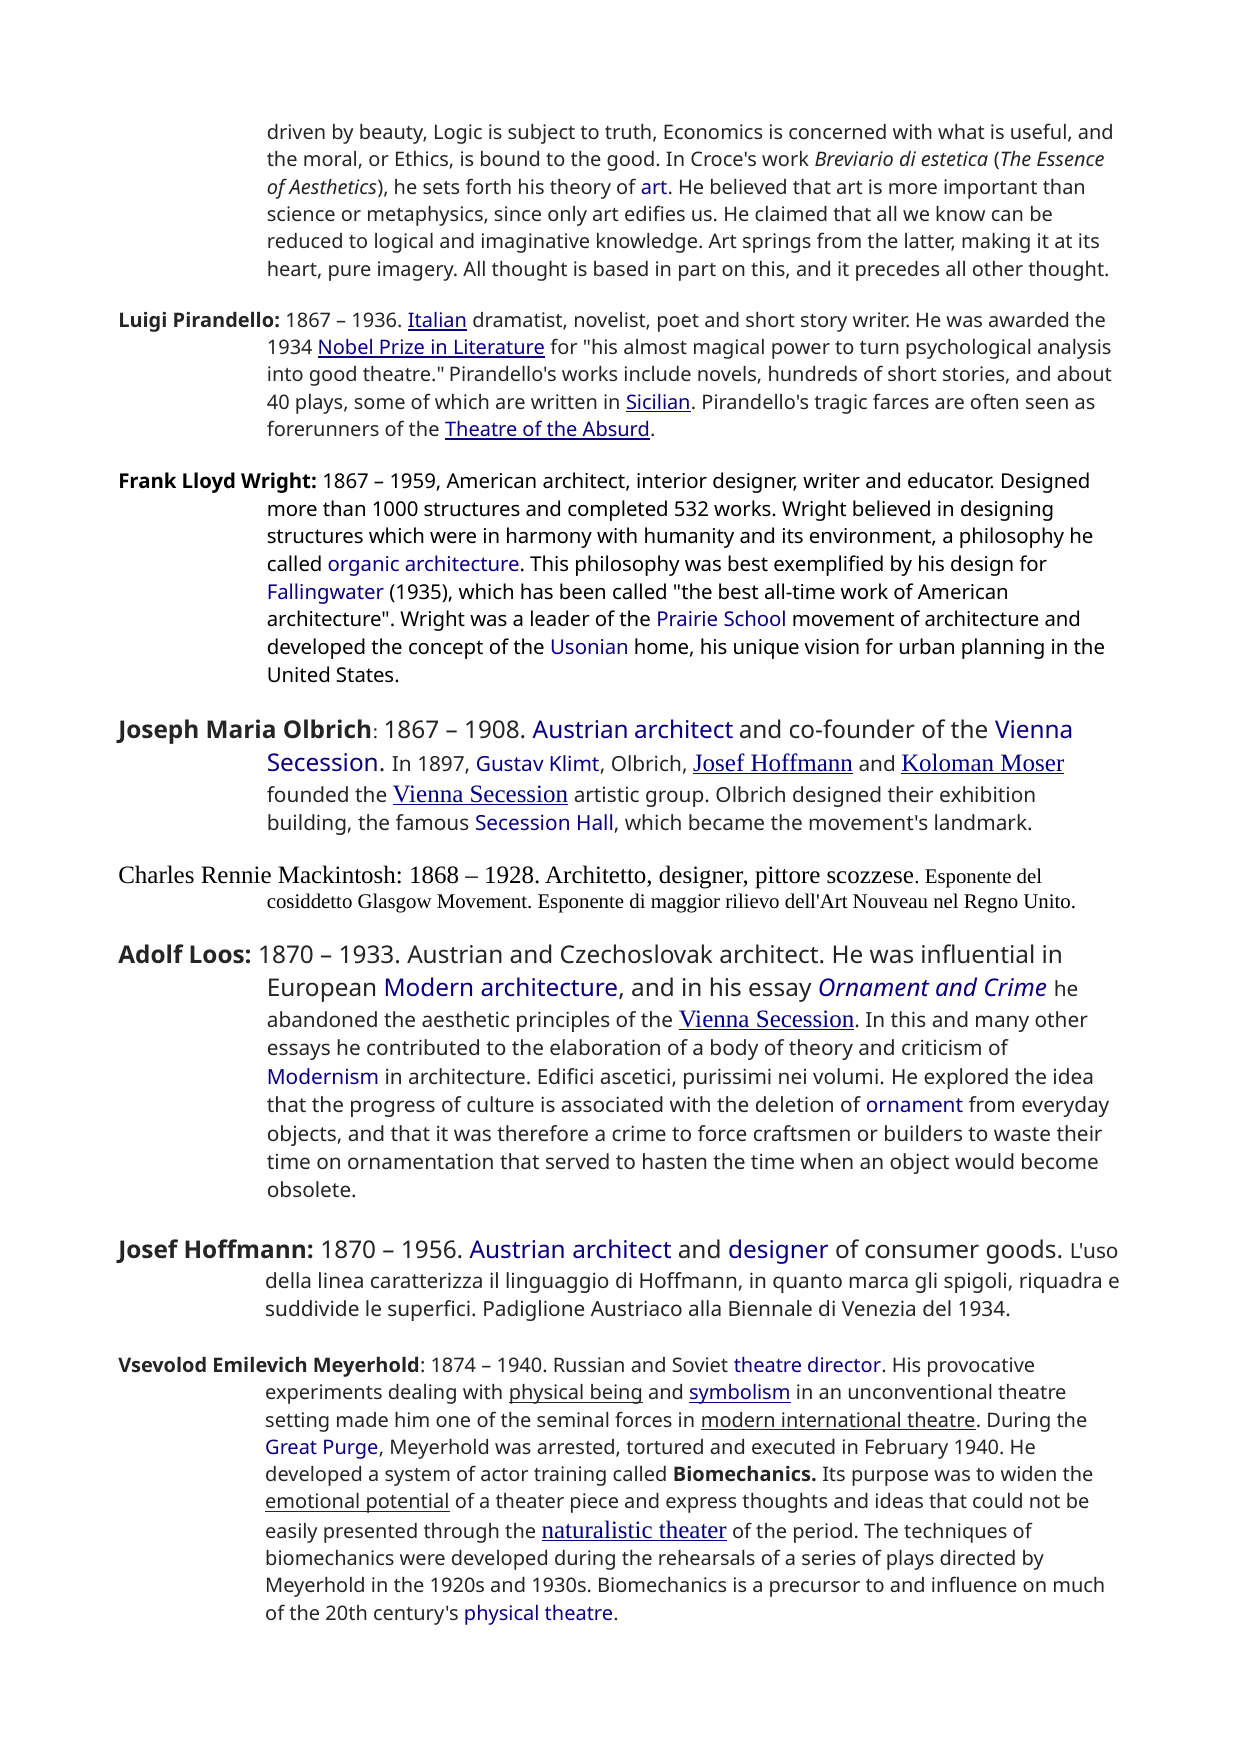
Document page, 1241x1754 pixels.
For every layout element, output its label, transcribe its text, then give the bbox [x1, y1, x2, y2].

text Charles Rennie Mackintosh: 1868 – 1928. Architetto, designer, pittore scozzese. Esponente del cosiddetto Glasgow Movement. Esponente di maggior rilievo dell'Art Nouveau nel Regno Unito. [118, 861, 1122, 913]
text driven by beauty, Logic is subject to truth, Economics is concerned with what is useful, and the moral, or Ethics, is bound to the good. In Croce's work Breviario di estetica (The Essence of Aesthetics), he sets forth his theory of art. He believed that art is more important than science or metaphysics, since only art edifies us. He claimed that all we know can be reduced to logical and imaginative knowledge. Art springs from the latter, making it at its heart, pure imagery. All thought is based in part on this, and it precedes all other thought. [118, 118, 1122, 282]
text Adolf Loos: 1870 – 1933. Austrian and Czechoslovak architect. He was influential in European Modern architecture, and in his essay Ornament and Crime he abandoned the aesthetic principles of the Vienna Secession. In this and many other essays he contributed to the elaboration of a body of theory and criticism of Modernism in architecture. Edifici ascetici, purissimi nei volumi. He explored the idea that the progress of culture is associated with the deletion of ornament from everyday objects, and that it was therefore a crime to force craftsmen or builders to waste their time on ornamentation that served to hasten the time when an object would become obsolete. [118, 937, 1122, 1204]
text Vsevolod Emilevich Meyerhold: 1874 – 1940. Russian and Soviet theatre director. His provocative experiments dealing with physical being and symbolism in an unconventional theatre setting made him one of the seminal forces in modern international theatre. During the Great Purge, Meyerhold was arrested, tortured and executed in February 1940. He developed a system of actor training called Biomechanics. Its purpose was to widen the emotional potential of a theater piece and express thoughts and ideas that could not be easily presented through the naturalistic theater of the period. The techniques of biomechanics were developed during the rehearsals of a series of plays directed by Meyerhold in the 1920s and 1930s. Biomechanics is a precursor to and influence on much of the 20th century's physical theatre. [118, 1351, 1122, 1626]
text Josef Hoffmann: 1870 – 1956. Austrian architect and designer of consumer goods. L'uso della linea caratterizza il linguaggio di Hoffmann, in quanto marca gli spigoli, riquadra e suddivide le superfici. Padiglione Austriaco alla Biennale di Venezia del 1934. [118, 1232, 1122, 1323]
text Luigi Pirandello: 1867 – 1936. Italian dramatist, novelist, poet and short story writer. He was awarded the 1934 Nobel Prize in Literature for "his almost magical power to turn psychological analysis into good theatre." Pirandello's works include novels, hundreds of short stories, and about 40 plays, some of which are written in Sicilian. Pirandello's tragic farces are often seen as forerunners of the Theatre of the Absurd. [118, 306, 1122, 442]
text Frank Lloyd Wright: 1867 – 1959, American architect, interior designer, writer and educator. Designed more than 1000 structures and completed 532 works. Wright believed in designing structures which were in harmony with humanity and its environment, a philosophy he called organic architecture. This philosophy was best exemplified by his design for Fallingwater (1935), which has been called "the best all-time work of American architecture". Wright was a leader of the Prairie School movement of architecture and developed the concept of the Usonian home, his unique vision for urban planning in the United States. [118, 466, 1122, 688]
text Joseph Maria Olbrich: 1867 – 1908. Austrian architect and co-founder of the Vienna Secession. In 1897, Gustav Klimt, Olbrich, Josef Hoffmann and Koloman Moser founded the Vienna Secession artistic group. Olbrich designed their exhibition building, the famous Secession Hall, which became the movement's landmark. [118, 712, 1122, 837]
